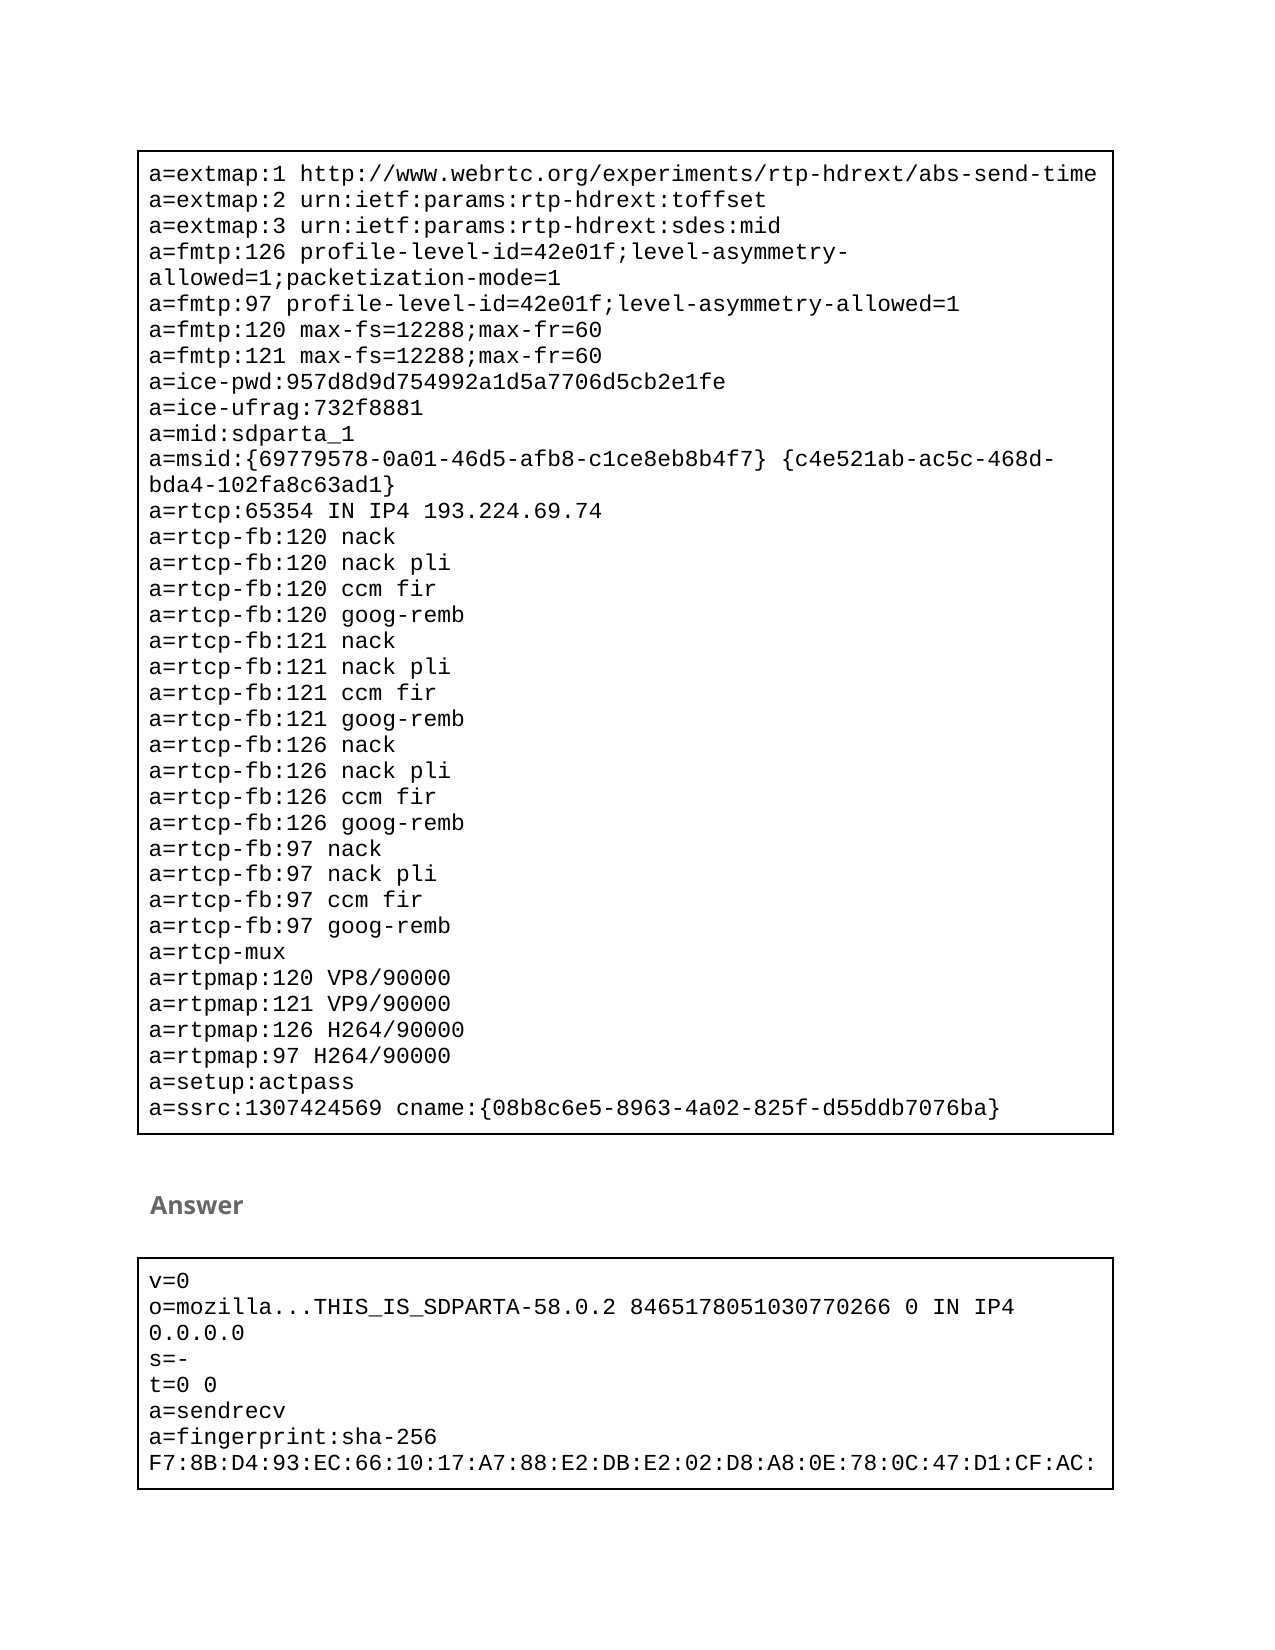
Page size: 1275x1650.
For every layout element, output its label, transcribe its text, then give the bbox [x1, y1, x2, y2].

table_header a=extmap:1 http://www.webrtc.org/experiments/rtp-hdrext/abs-send-time a=extmap:2 urn:ietf:params:rtp-hdrext:toffset a=extmap:3 urn:ietf:params:rtp-hdrext:sdes:mid a=fmtp:126 profile-level-id=42e01f;level-asymmetry-allowed=1;packetization-mode=1 a=fmtp:97 profile-level-id=42e01f;level-asymmetry-allowed=1 a=fmtp:120 max-fs=12288;max-fr=60 a=fmtp:121 max-fs=12288;max-fr=60 a=ice-pwd:957d8d9d754992a1d5a7706d5cb2e1fe a=ice-ufrag:732f8881 a=mid:sdparta_1 a=msid:{69779578-0a01-46d5-afb8-c1ce8eb8b4f7} {c4e521ab-ac5c-468d-bda4-102fa8c63ad1} a=rtcp:65354 IN IP4 193.224.69.74 a=rtcp-fb:120 nack a=rtcp-fb:120 nack pli a=rtcp-fb:120 ccm fir a=rtcp-fb:120 goog-remb a=rtcp-fb:121 nack a=rtcp-fb:121 nack pli a=rtcp-fb:121 ccm fir a=rtcp-fb:121 goog-remb a=rtcp-fb:126 nack a=rtcp-fb:126 nack pli a=rtcp-fb:126 ccm fir a=rtcp-fb:126 goog-remb a=rtcp-fb:97 nack a=rtcp-fb:97 nack pli a=rtcp-fb:97 ccm fir a=rtcp-fb:97 goog-remb a=rtcp-mux a=rtpmap:120 VP8/90000 a=rtpmap:121 VP9/90000 a=rtpmap:126 H264/90000 a=rtpmap:97 H264/90000 a=setup:actpass a=ssrc:1307424569 cname:{08b8c6e5-8963-4a02-825f-d55ddb7076ba} [139, 152, 1112, 1133]
table_header v=0 o=mozilla...THIS_IS_SDPARTA-58.0.2 8465178051030770266 0 IN IP4 0.0.0.0 s=- t=0 0 a=sendrecv a=fingerprint:sha-256 F7:8B:D4:93:EC:66:10:17:A7:88:E2:DB:E2:02:D8:A8:0E:78:0C:47:D1:CF:AC: [139, 1259, 1112, 1488]
subtitle Answer [150, 1187, 1125, 1221]
